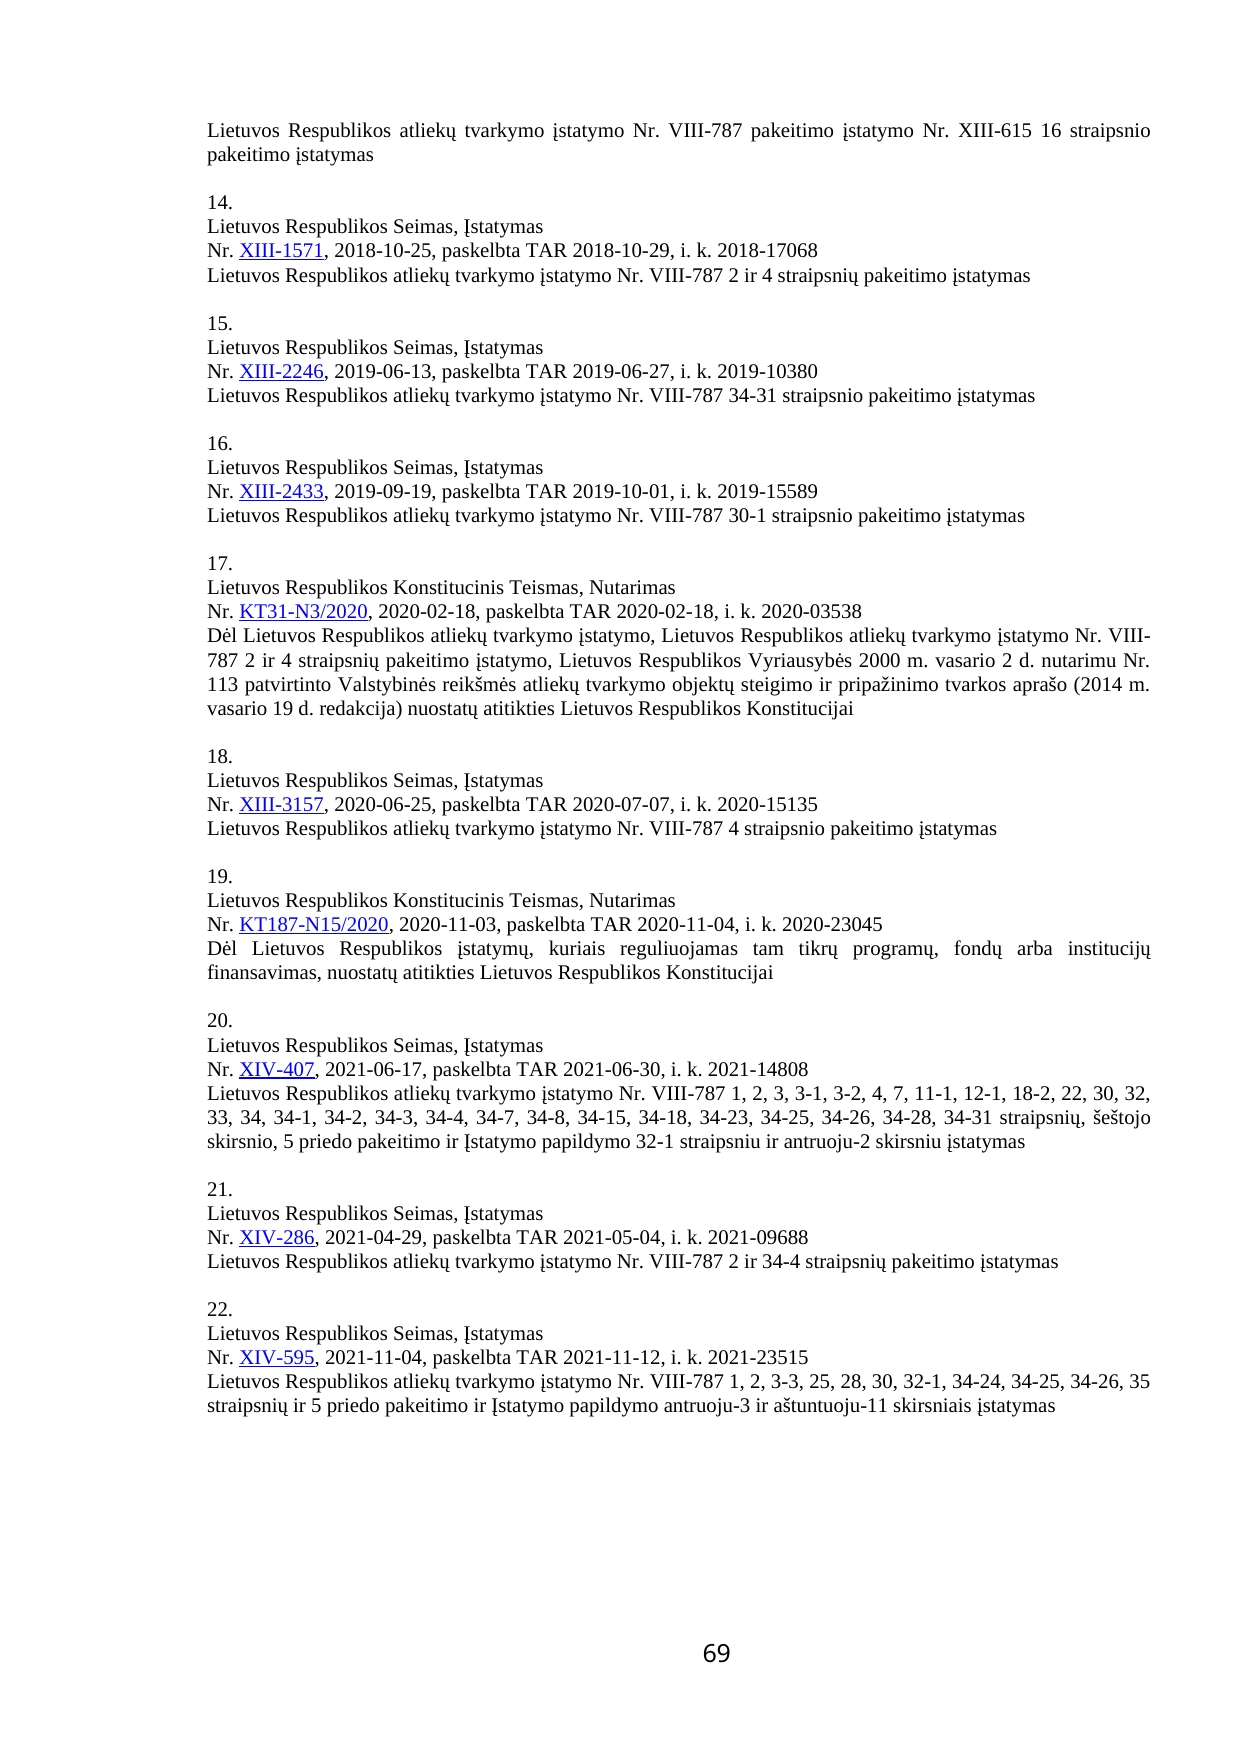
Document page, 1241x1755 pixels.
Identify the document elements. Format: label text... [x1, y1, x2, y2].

text Lietuvos Respublikos atliekų tvarkymo įstatymo Nr. VIII-787 1, 2, 3, 3-1, 3-2, 4, 7, 11-1, 12-1, 18-2, 22, 30, 32, 33, 34, 34-1, 34-2, 34-3, 34-4, 34-7, 34-8, 34-15, 34-18, 34-23, 34-25, 34-26, 34-28, 34-31 straipsnių, šeštojo skirsnio, 5 priedo pakeitimo ir Įstatymo papildymo 32-1 straipsniu ir antruoju-2 skirsniu įstatymas [207, 1081, 1152, 1153]
text Lietuvos Respublikos Seimas, Įstatymas [207, 455, 1152, 479]
text 18. [207, 744, 1152, 768]
text Lietuvos Respublikos Seimas, Įstatymas [207, 214, 1152, 238]
text Lietuvos Respublikos atliekų tvarkymo įstatymo Nr. VIII-787 4 straipsnio pakeitimo įstatymas [207, 816, 1152, 840]
text 14. [207, 190, 1152, 214]
text Lietuvos Respublikos Seimas, Įstatymas [207, 1321, 1152, 1345]
text Lietuvos Respublikos Konstitucinis Teismas, Nutarimas [207, 575, 1152, 599]
text Nr. XIV-595, 2021-11-04, paskelbta TAR 2021-11-12, i. k. 2021-23515 [207, 1345, 1152, 1369]
text Lietuvos Respublikos Seimas, Įstatymas [207, 768, 1152, 792]
text Lietuvos Respublikos atliekų tvarkymo įstatymo Nr. VIII-787 2 ir 4 straipsnių pakeitimo įstatymas [207, 262, 1152, 287]
text Nr. XIII-1571, 2018-10-25, paskelbta TAR 2018-10-29, i. k. 2018-17068 [207, 238, 1152, 262]
text Nr. XIII-2246, 2019-06-13, paskelbta TAR 2019-06-27, i. k. 2019-10380 [207, 359, 1152, 383]
text Nr. XIV-286, 2021-04-29, paskelbta TAR 2021-05-04, i. k. 2021-09688 [207, 1225, 1152, 1249]
text 20. [207, 1008, 1152, 1032]
text Lietuvos Respublikos atliekų tvarkymo įstatymo Nr. VIII-787 30-1 straipsnio pakeitimo įstatymas [207, 503, 1152, 527]
text Dėl Lietuvos Respublikos įstatymų, kuriais reguliuojamas tam tikrų programų, fondų arba institucijų finansavimas, nuostatų atitikties Lietuvos Respublikos Konstitucijai [207, 936, 1152, 984]
text Lietuvos Respublikos atliekų tvarkymo įstatymo Nr. VIII-787 1, 2, 3-3, 25, 28, 30, 32-1, 34-24, 34-25, 34-26, 35 straipsnių ir 5 priedo pakeitimo ir Įstatymo papildymo antruoju-3 ir aštuntuoju-11 skirsniais įstatymas [207, 1369, 1152, 1417]
text 19. [207, 864, 1152, 888]
text Lietuvos Respublikos Konstitucinis Teismas, Nutarimas [207, 888, 1152, 912]
text Lietuvos Respublikos Seimas, Įstatymas [207, 335, 1152, 359]
text Lietuvos Respublikos atliekų tvarkymo įstatymo Nr. VIII-787 2 ir 34-4 straipsnių pakeitimo įstatymas [207, 1249, 1152, 1273]
text 16. [207, 431, 1152, 455]
text Nr. KT31-N3/2020, 2020-02-18, paskelbta TAR 2020-02-18, i. k. 2020-03538 [207, 599, 1152, 623]
text 21. [207, 1177, 1152, 1201]
text 17. [207, 551, 1152, 575]
text Lietuvos Respublikos atliekų tvarkymo įstatymo Nr. VIII-787 pakeitimo įstatymo Nr. XIII-615 16 straipsnio pakeitimo įstatymas [207, 118, 1152, 166]
text Nr. XIII-2433, 2019-09-19, paskelbta TAR 2019-10-01, i. k. 2019-15589 [207, 479, 1152, 503]
text Lietuvos Respublikos Seimas, Įstatymas [207, 1201, 1152, 1225]
text 15. [207, 311, 1152, 335]
text 22. [207, 1297, 1152, 1321]
text Dėl Lietuvos Respublikos atliekų tvarkymo įstatymo, Lietuvos Respublikos atliekų tvarkymo įstatymo Nr. VIII-787 2 ir 4 straipsnių pakeitimo įstatymo, Lietuvos Respublikos Vyriausybės 2000 m. vasario 2 d. nutarimu Nr. 113 patvirtinto Valstybinės reikšmės atliekų tvarkymo objektų steigimo ir pripažinimo tvarkos aprašo (2014 m. vasario 19 d. redakcija) nuostatų atitikties Lietuvos Respublikos Konstitucijai [207, 623, 1152, 720]
text Lietuvos Respublikos atliekų tvarkymo įstatymo Nr. VIII-787 34-31 straipsnio pakeitimo įstatymas [207, 383, 1152, 407]
text Lietuvos Respublikos Seimas, Įstatymas [207, 1032, 1152, 1057]
text Nr. XIV-407, 2021-06-17, paskelbta TAR 2021-06-30, i. k. 2021-14808 [207, 1057, 1152, 1081]
text Nr. XIII-3157, 2020-06-25, paskelbta TAR 2020-07-07, i. k. 2020-15135 [207, 792, 1152, 816]
text Nr. KT187-N15/2020, 2020-11-03, paskelbta TAR 2020-11-04, i. k. 2020-23045 [207, 912, 1152, 936]
